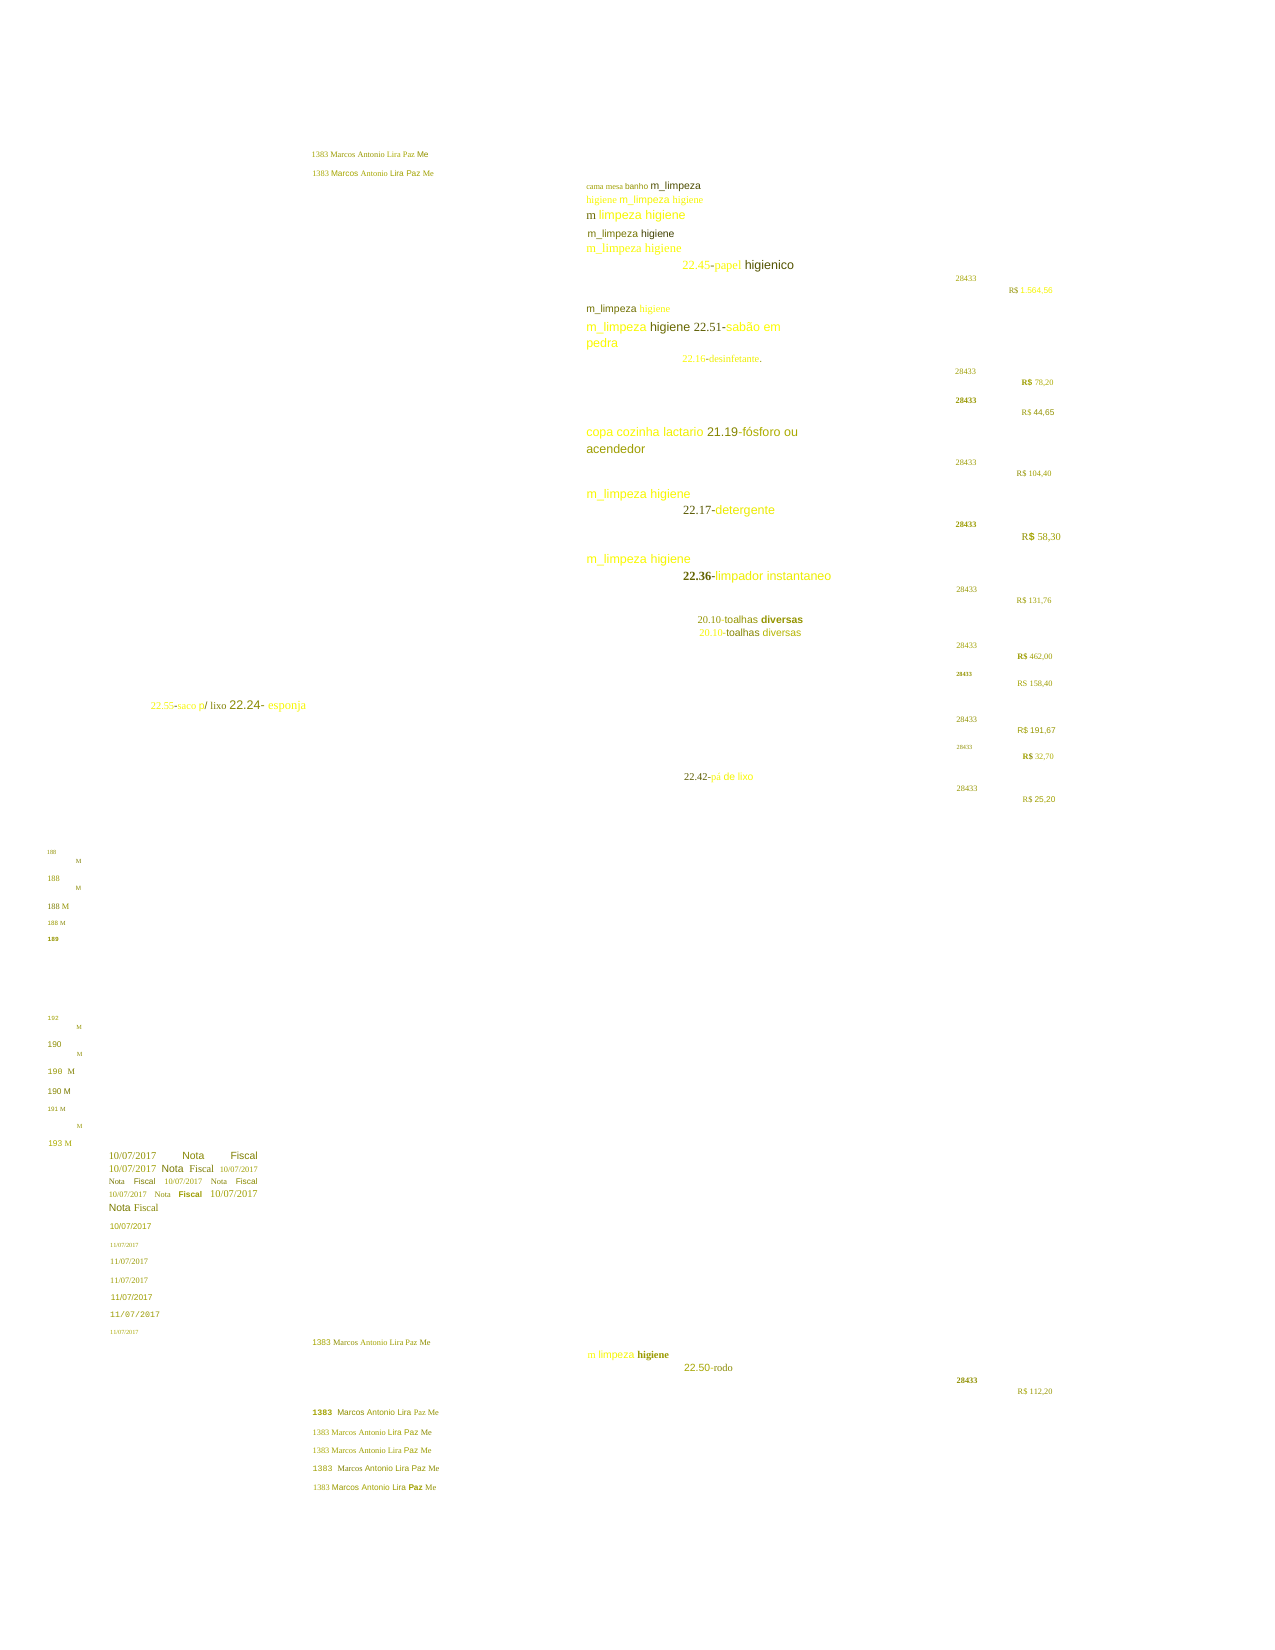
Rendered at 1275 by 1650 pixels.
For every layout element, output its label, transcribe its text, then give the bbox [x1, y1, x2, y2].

text 28433 [955, 458, 1016, 467]
text 10/07/2017 [109, 1222, 189, 1231]
text M [77, 1051, 121, 1058]
text 22.55-saco p/ lixo 22.24- esponja [151, 698, 798, 712]
text 28433 [955, 396, 1016, 406]
text 11/07/2017 [110, 1257, 189, 1267]
text R$ 104,40 [1016, 469, 1093, 478]
text 28433 [956, 585, 1016, 594]
text m_limpeza higiene [586, 241, 705, 256]
text 1383 Marcos Antonio Lira Paz Me [312, 1408, 492, 1418]
text copa cozinha lactario 21.19-fósforo ou acendedor [586, 425, 840, 456]
text m_limpeza higiene 22.51-sabão em pedra [586, 319, 816, 351]
text R$ 32,70 [1022, 752, 1093, 761]
text M [76, 857, 121, 864]
text R$ 58,30 [1021, 531, 1092, 543]
text 189 [47, 937, 98, 944]
text R$ 78,20 [1021, 377, 1092, 387]
text 20.10-toalhas diversas 20.10-toalhas diversas [683, 613, 817, 639]
text 1383 Marcos Antonio Lira Paz Me [312, 168, 492, 178]
text cama mesa banho m_limpeza higiene m_limpeza higiene m limpeza higiene [586, 179, 707, 222]
text 28433 [955, 274, 1016, 284]
text 22.50-rodo [684, 1362, 769, 1374]
text 28433 [955, 366, 1014, 376]
text R$ 191,67 [1017, 725, 1093, 735]
text R$ 112,20 [1017, 1387, 1094, 1396]
text 193 M [48, 1138, 122, 1148]
text m_limpeza higiene [586, 487, 705, 501]
text R$ 462,00 [1017, 652, 1093, 661]
text 190 [47, 1039, 98, 1049]
text 11/07/2017 [110, 1329, 191, 1336]
text 10/07/2017 Nota Fiscal 10/07/2017 Nota Fiscal 10/07/2017 Nota Fiscal 10/07/2017 Nota Fiscal 10/07/2017 Nota Fiscal 10/07/2017 Nota Fiscal [108, 1149, 257, 1214]
text M [76, 885, 121, 892]
text M [77, 1122, 122, 1129]
text 1383 Marcos Antonio Lira Paz Me [312, 1464, 491, 1474]
text 22.17-detergente [683, 503, 794, 517]
text 22.16-desinfetante. [682, 353, 802, 365]
text 11/07/2017 [110, 1275, 189, 1285]
text 11/07/2017 [110, 1310, 191, 1320]
text 190 M [47, 1067, 122, 1077]
text 28433 [956, 714, 1016, 724]
text 28433 [956, 671, 1016, 678]
text 188 [47, 849, 97, 856]
text 192 [47, 1015, 98, 1022]
text 1383 Marcos Antonio Lira Paz Me [311, 150, 491, 160]
text R$ 44,65 [1021, 407, 1093, 417]
text 28433 [955, 519, 1016, 529]
text 22.42-pá de lixo [684, 770, 791, 782]
text 28433 [956, 641, 1016, 651]
text R$ 131,76 [1016, 596, 1092, 605]
text 188 [47, 874, 97, 883]
text m_limpeza higiene [586, 552, 706, 566]
text 1383 Marcos Antonio Lira Paz Me [313, 1483, 492, 1492]
text 22.45-papel higienico [682, 258, 813, 272]
text 190 M [47, 1086, 121, 1096]
text R$ 1.564,56 [1008, 285, 1092, 295]
text RS 158,40 [1017, 679, 1094, 689]
text 188 M [47, 901, 122, 911]
text m_limpeza higiene [587, 227, 707, 239]
text 188 M [47, 920, 121, 927]
text 22.36-limpador instantaneo [683, 568, 841, 583]
text 1383 Marcos Antonio Lira Paz Me [312, 1446, 492, 1455]
text 11/07/2017 [111, 1293, 189, 1302]
text 28433 [956, 1376, 1017, 1386]
text 28433 [956, 784, 1016, 794]
text m limpeza higiene [587, 1348, 706, 1360]
text m_limpeza higiene [586, 303, 705, 315]
text M [76, 1023, 122, 1031]
text 1383 Marcos Antonio Lira Paz Me [312, 1337, 491, 1347]
text 191 M [47, 1105, 122, 1113]
text 11/07/2017 [110, 1241, 189, 1248]
text 28433 [956, 743, 1017, 751]
text 1383 Marcos Antonio Lira Paz Me [312, 1427, 492, 1437]
text R$ 25,20 [1022, 795, 1094, 805]
